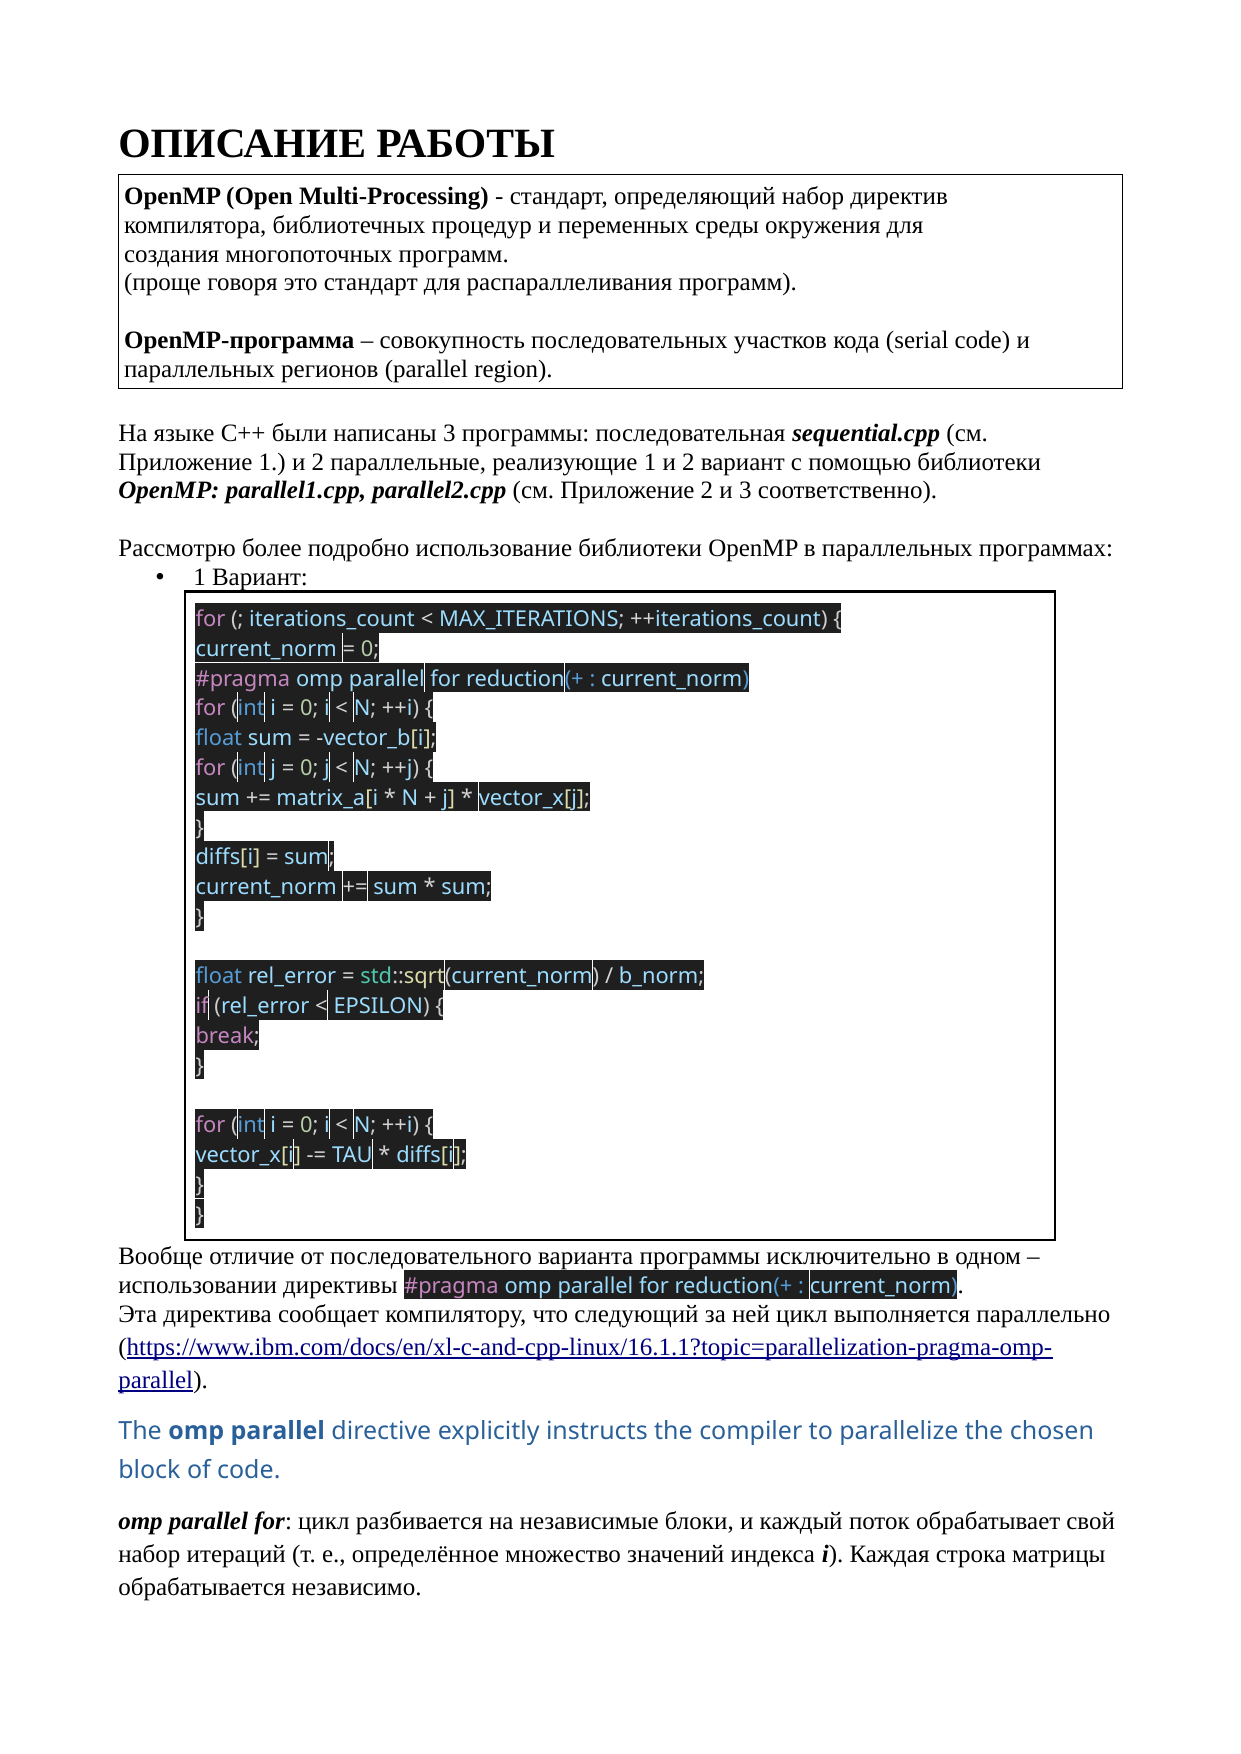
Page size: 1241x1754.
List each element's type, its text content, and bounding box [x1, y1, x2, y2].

text Рассмотрю более подробно использование библиотеки OpenMP в параллельных программах: [118, 533, 1122, 562]
list omp parallel for: цикл разбивается на независимые блоки, и каждый поток обрабатывает свой набор итераций (т. е., определённое множество значений индекса i). Каждая строка матрицы обрабатывается независимо. [118, 1506, 1122, 1601]
text На языке С++ были написаны 3 программы: последовательная sequential.cpp (см. Приложение 1.) и 2 параллельные, реализующие 1 и 2 вариант с помощью библиотеки OpenMP: parallel1.cpp, parallel2.cpp (см. Приложение 2 и 3 соответственно). [118, 418, 1122, 504]
list Вообще отличие от последовательного варианта программы исключительно в одном – использовании директивы #pragma omp parallel for reduction(+ : current_norm). [118, 1241, 1122, 1299]
list The omp parallel directive explicitly instructs the compiler to parallelize the chosen block of code. [118, 1413, 1122, 1486]
list Эта директива сообщает компилятору, что следующий за ней цикл выполняется параллельно (https://www.ibm.com/docs/en/xl-c-and-cpp-linux/16.1.1?topic=parallelization-pragma-omp-parallel). [118, 1299, 1122, 1394]
list 1 Вариант: [156, 562, 1122, 590]
table_header for (; iterations_count < MAX_ITERATIONS; ++iterations_count) { current_norm = 0; #pragma omp parallel for reduction(+ : current_norm) for (int i = 0; i < N; ++i) { float sum = -vector_b[i]; for (int j = 0; j < N; ++j) { sum += matrix_a[i * N + j] * vector_x[j]; } diffs[i] = sum; current_norm += sum * sum; } float rel_error = std::sqrt(current_norm) / b_norm; if (rel_error < EPSILON) { break; } for (int i = 0; i < N; ++i) { vector_x[i] -= TAU * diffs[i]; } } [186, 593, 1054, 1239]
table_header OpenMP (Open Multi-Processing) - стандарт, определяющий набор директив компилятора, библиотечных процедур и переменных среды окружения для создания многопоточных программ. (проще говоря это стандарт для распараллеливания программ). OpenMP-программа – совокупность последовательных участков кода (serial code) и параллельных регионов (parallel region). [119, 175, 1122, 388]
subtitle ОПИСАНИЕ РАБОТЫ [118, 118, 1122, 166]
